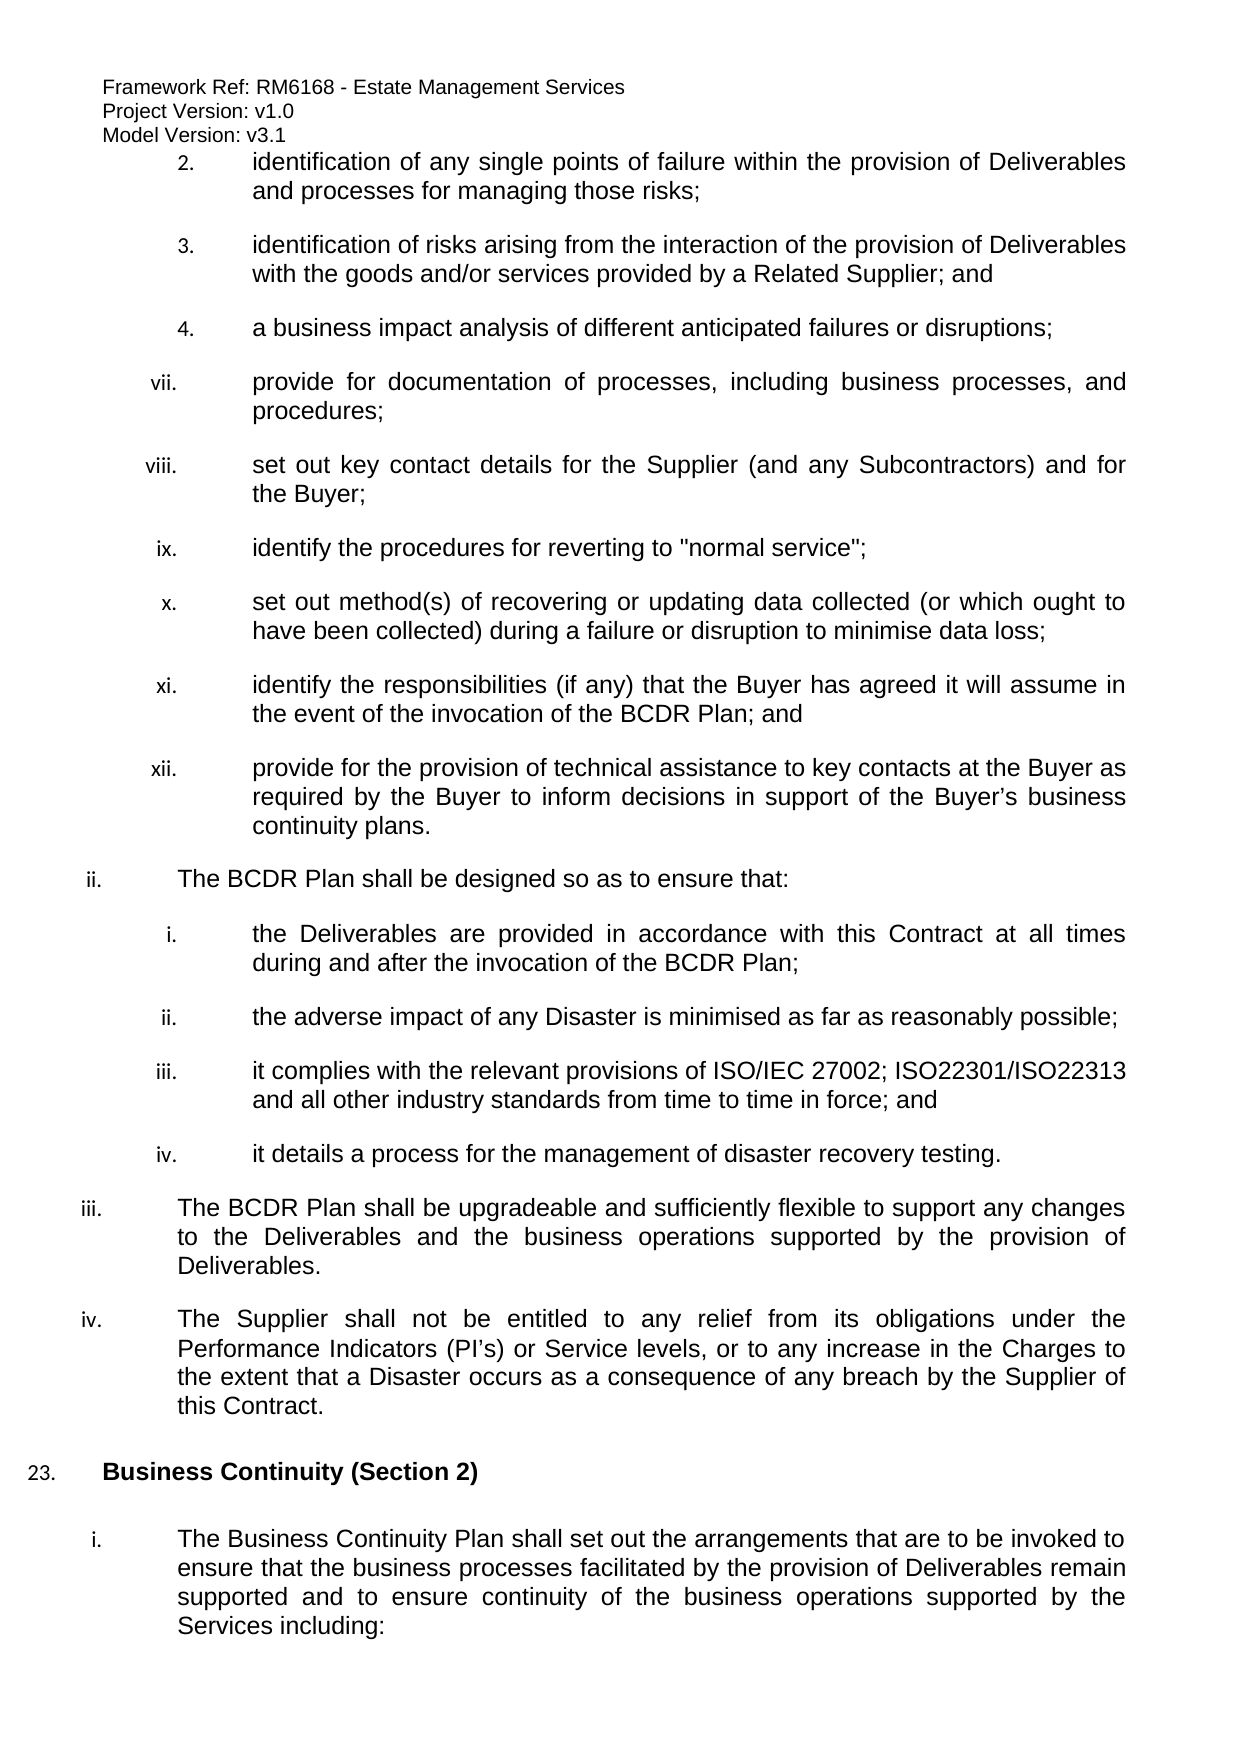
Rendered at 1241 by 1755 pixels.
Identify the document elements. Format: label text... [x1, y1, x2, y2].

list the Deliverables are provided in accordance with this Contract at all times during and after the invocation of the BCDR Plan; [177, 918, 1128, 976]
list set out method(s) of recovering or updating data collected (or which ought to have been collected) during a failure or disruption to minimise data loss; [177, 587, 1128, 645]
list it complies with the relevant provisions of ISO/IEC 27002; ISO22301/ISO22313 and all other industry standards from time to time in force; and [177, 1056, 1128, 1113]
list identification of risks arising from the interaction of the provision of Deliverables with the goods and/or services provided by a Related Supplier; and [177, 230, 1128, 288]
list set out key contact details for the Supplier (and any Subcontractors) and for the Buyer; [177, 450, 1128, 508]
list it details a process for the management of disaster recovery testing. [177, 1138, 1128, 1168]
list Business Continuity (Section 2) [27, 1457, 1128, 1486]
list identification of any single points of failure within the provision of Deliverables and processes for managing those risks; [177, 147, 1128, 205]
list The Supplier shall not be entitled to any relief from its obligations under the Performance Indicators (PI’s) or Service levels, or to any increase in the Charges to the extent that a Disaster occurs as a consequence of any breach by the Supplier of this Contract. [102, 1304, 1128, 1420]
list the adverse impact of any Disaster is minimised as far as reasonably possible; [177, 1001, 1128, 1031]
list The BCDR Plan shall be upgradeable and sufficiently flexible to support any changes to the Deliverables and the business operations supported by the provision of Deliverables. [102, 1193, 1128, 1279]
list The BCDR Plan shall be designed so as to ensure that: [102, 864, 1128, 893]
list identify the procedures for reverting to "normal service"; [177, 533, 1128, 562]
list identify the responsibilities (if any) that the Buyer has agreed it will assume in the event of the invocation of the BCDR Plan; and [177, 670, 1128, 728]
list provide for the provision of technical assistance to key contacts at the Buyer as required by the Buyer to inform decisions in support of the Buyer’s business continuity plans. [177, 753, 1128, 839]
list The Business Continuity Plan shall set out the arrangements that are to be invoked to ensure that the business processes facilitated by the provision of Deliverables remain supported and to ensure continuity of the business operations supported by the Services including: [102, 1524, 1128, 1639]
list provide for documentation of processes, including business processes, and procedures; [177, 367, 1128, 425]
list a business impact analysis of different anticipated failures or disruptions; [177, 313, 1128, 342]
